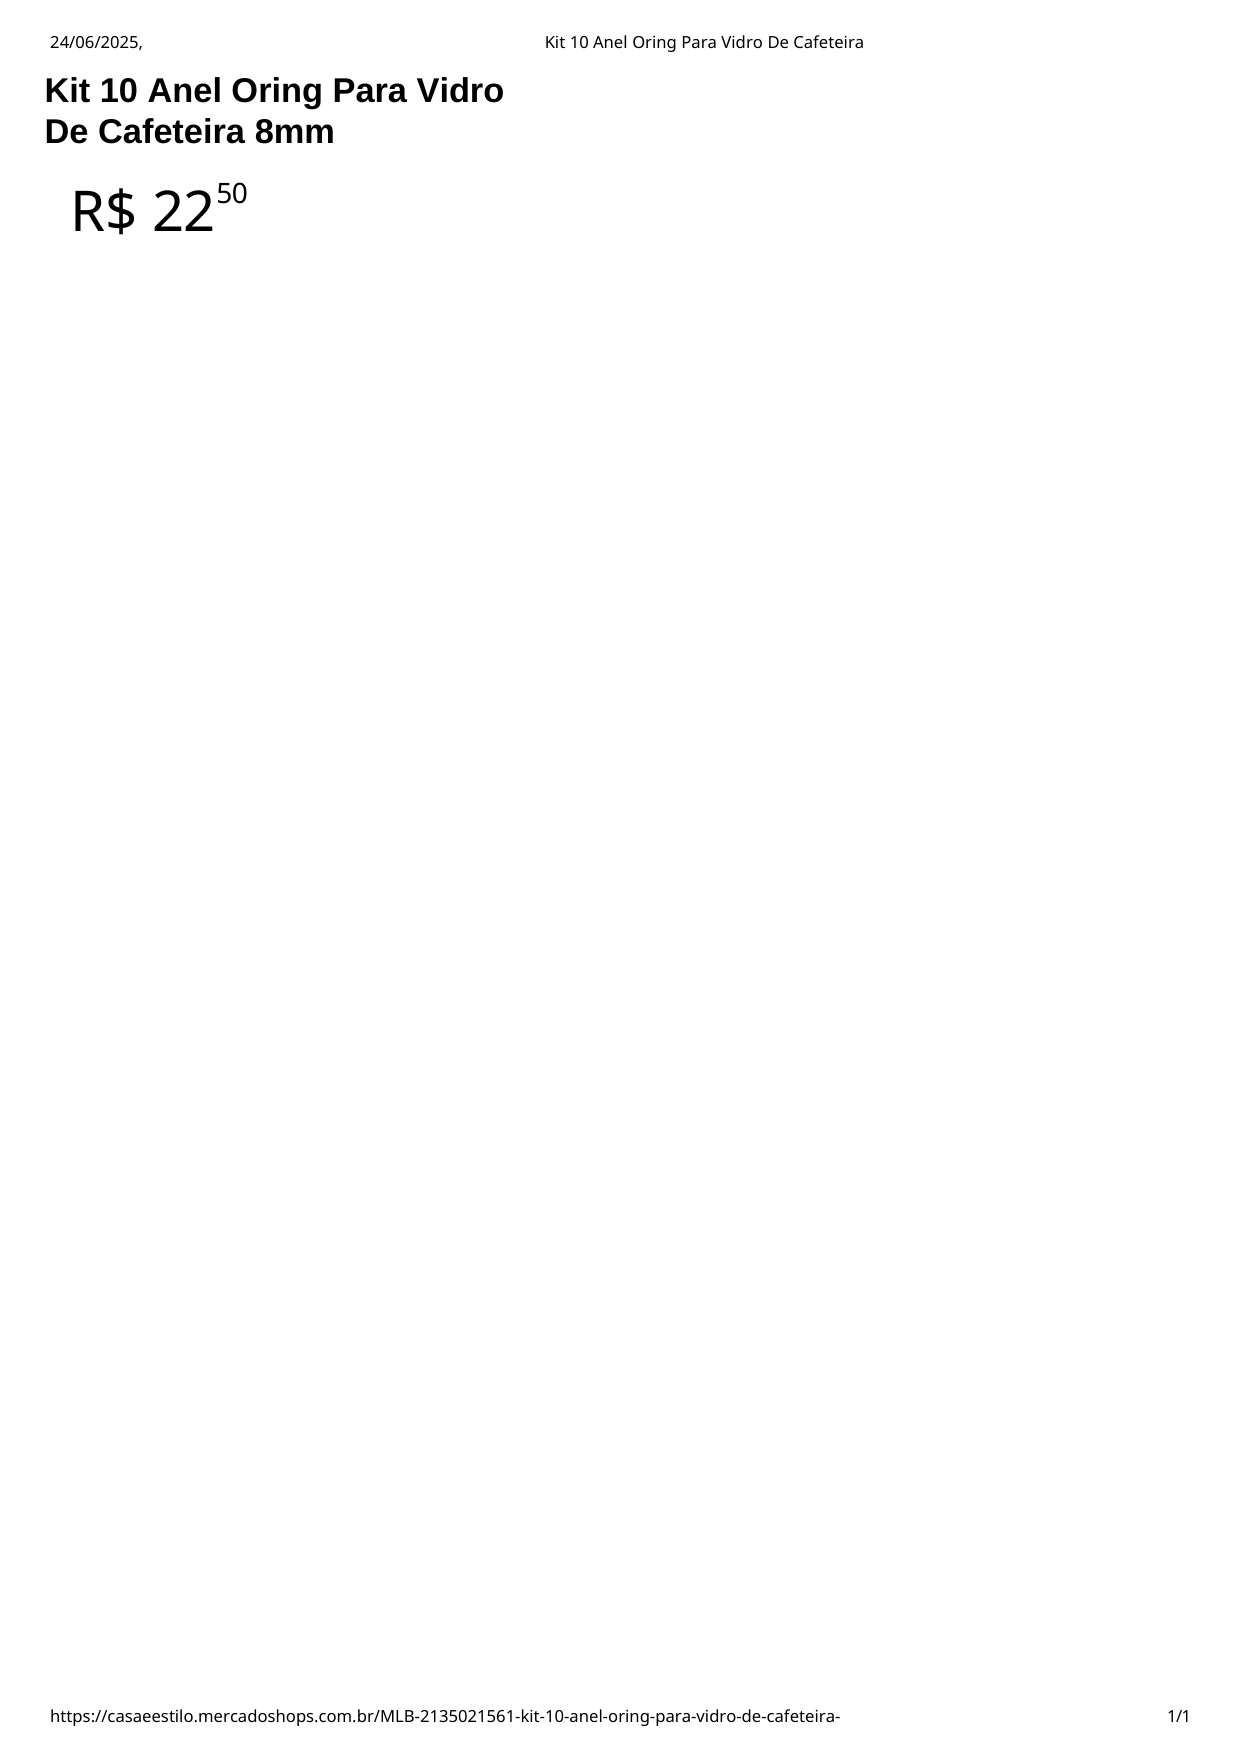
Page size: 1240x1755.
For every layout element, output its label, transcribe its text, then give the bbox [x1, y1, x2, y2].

text R$ 2250 [70, 171, 1166, 248]
subtitle Kit 10 Anel Oring Para Vidro De Cafeteira 8mm [44, 70, 521, 150]
